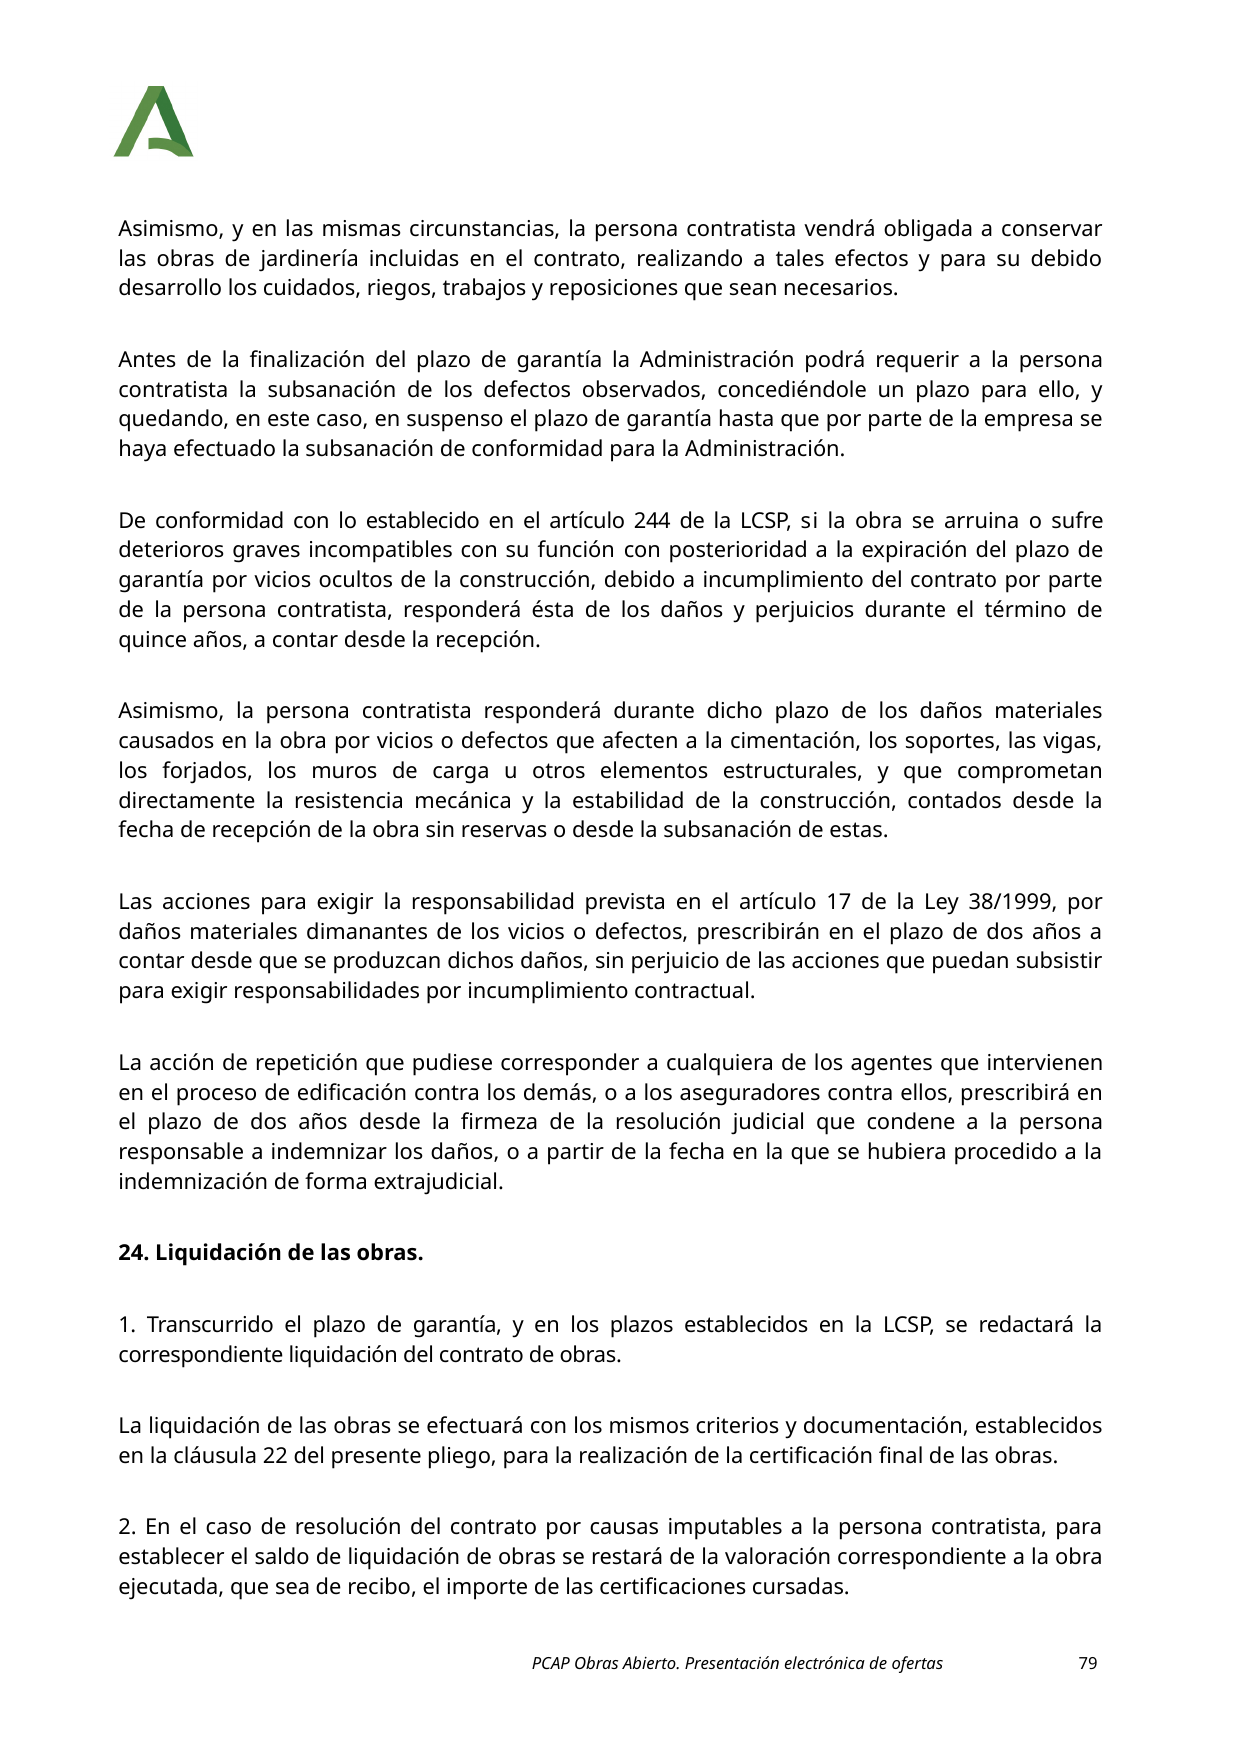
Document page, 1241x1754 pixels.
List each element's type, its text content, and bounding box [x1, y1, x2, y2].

picture [109, 81, 198, 161]
text De conformidad con lo establecido en el artículo 244 de la LCSP, si la obra se arruina o sufre deterioros graves incompatibles con su función con posterioridad a la expiración del plazo de garantía por vicios ocultos de la construcción, debido a incumplimiento del contrato por parte de la persona contratista, responderá ésta de los daños y perjuicios durante el término de quince años, a contar desde la recepción. [118, 504, 1104, 653]
text Las acciones para exigir la responsabilidad prevista en el artículo 17 de la Ley 38/1999, por daños materiales dimanantes de los vicios o defectos, prescribirán en el plazo de dos años a contar desde que se produzcan dichos daños, sin perjuicio de las acciones que puedan subsistir para exigir responsabilidades por incumplimiento contractual. [118, 886, 1104, 1005]
text 24. Liquidación de las obras. [118, 1237, 1104, 1267]
text Antes de la finalización del plazo de garantía la Administración podrá requerir a la persona contratista la subsanación de los defectos observados, concediéndole un plazo para ello, y quedando, en este caso, en suspenso el plazo de garantía hasta que por parte de la empresa se haya efectuado la subsanación de conformidad para la Administración. [118, 344, 1104, 463]
text Asimismo, y en las mismas circunstancias, la persona contratista vendrá obligada a conservar las obras de jardinería incluidas en el contrato, realizando a tales efectos y para su debido desarrollo los cuidados, riegos, trabajos y reposiciones que sean necesarios. [118, 213, 1104, 302]
text 2. En el caso de resolución del contrato por causas imputables a la persona contratista, para establecer el saldo de liquidación de obras se restará de la valoración correspondiente a la obra ejecutada, que sea de recibo, el importe de las certificaciones cursadas. [118, 1511, 1104, 1601]
text La acción de repetición que pudiese corresponder a cualquiera de los agentes que intervienen en el proceso de edificación contra los demás, o a los aseguradores contra ellos, prescribirá en el plazo de dos años desde la firmeza de la resolución judicial que condene a la persona responsable a indemnizar los daños, o a partir de la fecha en la que se hubiera procedido a la indemnización de forma extrajudicial. [118, 1047, 1104, 1196]
text 1. Transcurrido el plazo de garantía, y en los plazos establecidos en la LCSP, se redactará la correspondiente liquidación del contrato de obras. [118, 1309, 1104, 1368]
text La liquidación de las obras se efectuará con los mismos criterios y documentación, establecidos en la cláusula 22 del presente pliego, para la realización de la certificación final de las obras. [118, 1410, 1104, 1469]
text Asimismo, la persona contratista responderá durante dicho plazo de los daños materiales causados en la obra por vicios o defectos que afecten a la cimentación, los soportes, las vigas, los forjados, los muros de carga u otros elementos estructurales, y que comprometan directamente la resistencia mecánica y la estabilidad de la construcción, contados desde la fecha de recepción de la obra sin reservas o desde la subsanación de estas. [118, 695, 1104, 844]
